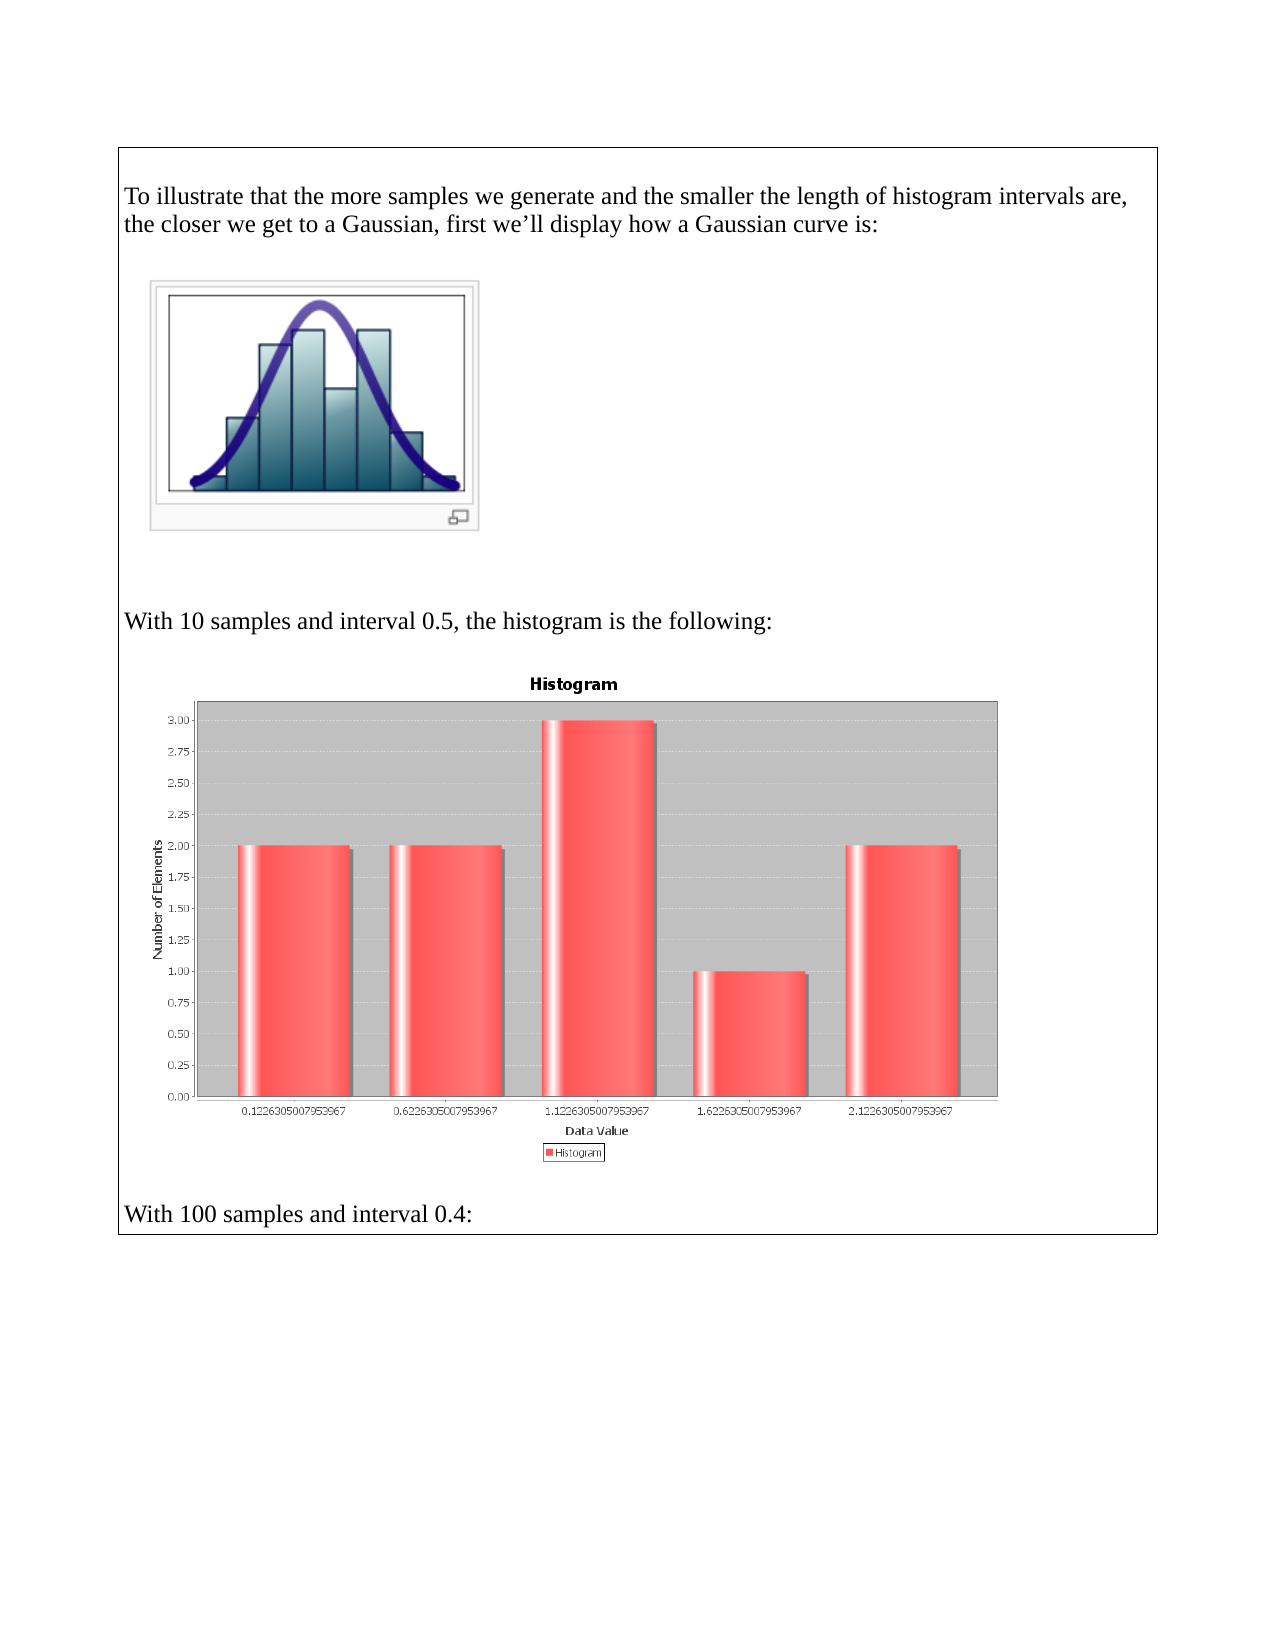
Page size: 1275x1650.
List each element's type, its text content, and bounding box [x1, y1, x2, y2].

table_header To illustrate that the more samples we generate and the smaller the length of histogram intervals are, the closer we get to a Gaussian, first we’ll display how a Gaussian curve is: With 10 samples and interval 0.5, the histogram is the following: With 100 samples and interval 0.4: [119, 148, 1157, 1234]
picture [140, 276, 491, 540]
picture [140, 672, 1007, 1162]
